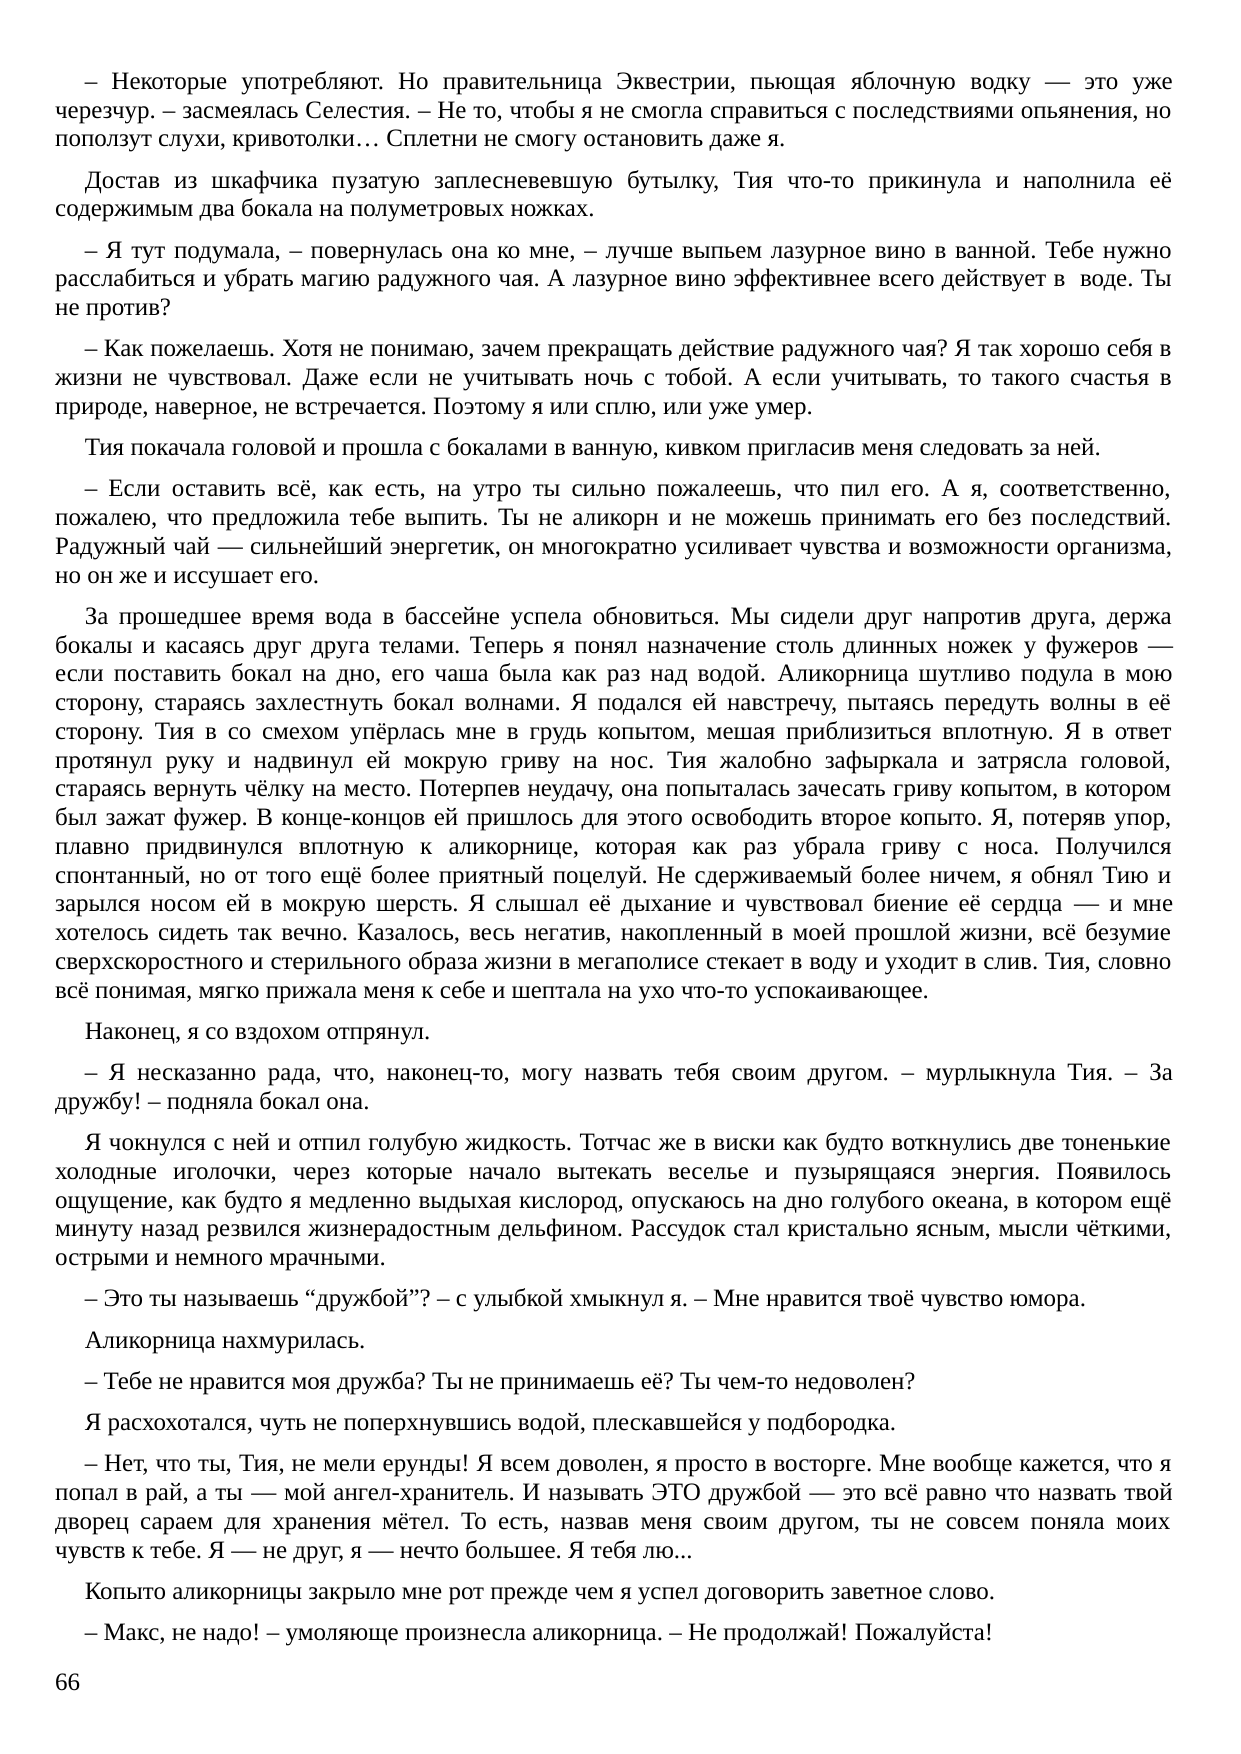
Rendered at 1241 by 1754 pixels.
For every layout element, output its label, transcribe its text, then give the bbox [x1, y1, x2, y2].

text Тия покачала головой и прошла с бокалами в ванную, кивком пригласив меня следовать за ней. [55, 432, 1173, 461]
text – Нет, что ты, Тия, не мели ерунды! Я всем доволен, я просто в восторге. Мне вообще кажется, что я попал в рай, а ты — мой ангел-хранитель. И называть ЭТО дружбой — это всё равно что назвать твой дворец сараем для хранения мётел. То есть, назвав меня своим другом, ты не совсем поняла моих чувств к тебе. Я — не друг, я — нечто большее. Я тебя лю... [55, 1448, 1173, 1563]
text За прошедшее время вода в бассейне успела обновиться. Мы сидели друг напротив друга, держа бокалы и касаясь друг друга телами. Теперь я понял назначение столь длинных ножек у фужеров — если поставить бокал на дно, его чаша была как раз над водой. Аликорница шутливо подула в мою сторону, стараясь захлестнуть бокал волнами. Я подался ей навстречу, пытаясь передуть волны в её сторону. Тия в со смехом упёрлась мне в грудь копытом, мешая приблизиться вплотную. Я в ответ протянул руку и надвинул ей мокрую гриву на нос. Тия жалобно зафыркала и затрясла головой, стараясь вернуть чёлку на место. Потерпев неудачу, она попыталась зачесать гриву копытом, в котором был зажат фужер. В конце-концов ей пришлось для этого освободить второе копыто. Я, потеряв упор, плавно придвинулся вплотную к аликорнице, которая как раз убрала гриву с носа. Получился спонтанный, но от того ещё более приятный поцелуй. Не сдерживаемый более ничем, я обнял Тию и зарылся носом ей в мокрую шерсть. Я слышал её дыхание и чувствовал биение её сердца — и мне хотелось сидеть так вечно. Казалось, весь негатив, накопленный в моей прошлой жизни, всё безумие сверхскоростного и стерильного образа жизни в мегаполисе стекает в воду и уходит в слив. Тия, словно всё понимая, мягко прижала меня к себе и шептала на ухо что-то успокаивающее. [55, 601, 1173, 1003]
text Копыто аликорницы закрыло мне рот прежде чем я успел договорить заветное слово. [55, 1576, 1173, 1605]
text – Я несказанно рада, что, наконец-то, могу назвать тебя своим другом. – мурлыкнула Тия. – За дружбу! – подняла бокал она. [55, 1057, 1173, 1115]
text – Макс, не надо! – умоляюще произнесла аликорница. – Не продолжай! Пожалуйста! [55, 1617, 1173, 1646]
text Аликорница нахмурилась. [55, 1325, 1173, 1353]
text – Я тут подумала, – повернулась она ко мне, – лучше выпьем лазурное вино в ванной. Тебе нужно расслабиться и убрать магию радужного чая. А лазурное вино эффективнее всего действует в воде. Ты не против? [55, 235, 1173, 321]
text – Как пожелаешь. Хотя не понимаю, зачем прекращать действие радужного чая? Я так хорошо себя в жизни не чувствовал. Даже если не учитывать ночь с тобой. А если учитывать, то такого счастья в природе, наверное, не встречается. Поэтому я или сплю, или уже умер. [55, 333, 1173, 420]
text – Если оставить всё, как есть, на утро ты сильно пожалеешь, что пил его. А я, соответственно, пожалею, что предложила тебе выпить. Ты не аликорн и не можешь принимать его без последствий. Радужный чай — сильнейший энергетик, он многократно усиливает чувства и возможности организма, но он же и иссушает его. [55, 473, 1173, 588]
text Я чокнулся с ней и отпил голубую жидкость. Тотчас же в виски как будто воткнулись две тоненькие холодные иголочки, через которые начало вытекать веселье и пузырящаяся энергия. Появилось ощущение, как будто я медленно выдыхая кислород, опускаюсь на дно голубого океана, в котором ещё минуту назад резвился жизнерадостным дельфином. Рассудок стал кристально ясным, мысли чёткими, острыми и немного мрачными. [55, 1127, 1173, 1271]
text Наконец, я со вздохом отпрянул. [55, 1016, 1173, 1045]
text Я расхохотался, чуть не поперхнувшись водой, плескавшейся у подбородка. [55, 1407, 1173, 1436]
text Достав из шкафчика пузатую заплесневевшую бутылку, Тия что-то прикинула и наполнила её содержимым два бокала на полуметровых ножках. [55, 165, 1173, 222]
text – Это ты называешь “дружбой”? – с улыбкой хмыкнул я. – Мне нравится твоё чувство юмора. [55, 1283, 1173, 1312]
text – Некоторые употребляют. Но правительница Эквестрии, пьющая яблочную водку — это уже черезчур. – засмеялась Селестия. – Не то, чтобы я не смогла справиться с последствиями опьянения, но поползут слухи, кривотолки… Сплетни не смогу остановить даже я. [55, 66, 1173, 152]
text – Тебе не нравится моя дружба? Ты не принимаешь её? Ты чем-то недоволен? [55, 1366, 1173, 1395]
